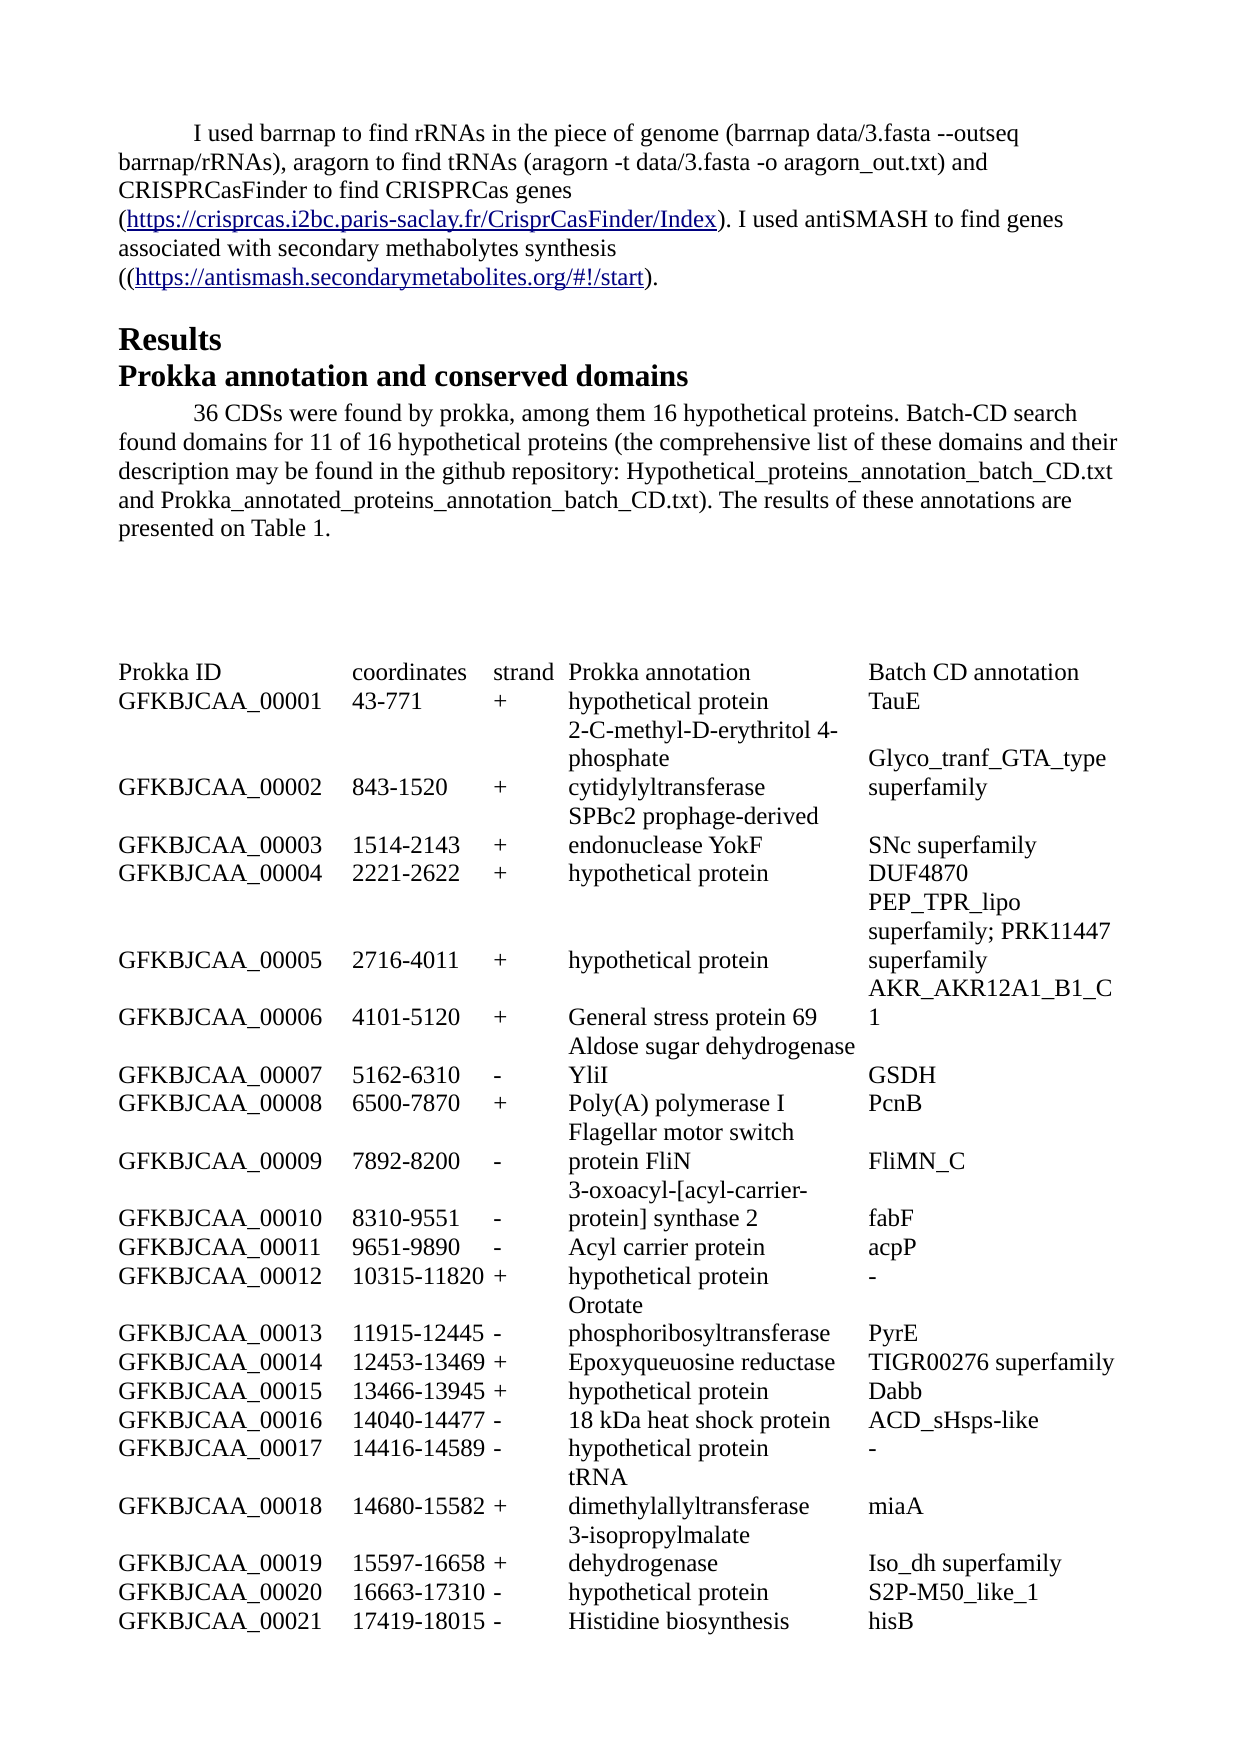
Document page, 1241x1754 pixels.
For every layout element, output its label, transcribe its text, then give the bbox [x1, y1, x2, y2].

table_cell - [490, 1290, 565, 1347]
table_cell acpP [865, 1232, 1122, 1261]
table_cell SPBc2 prophage-derived endonuclease YokF [565, 801, 865, 858]
table_cell 14680-15582 [349, 1462, 490, 1520]
table_cell PyrE [865, 1290, 1122, 1347]
table_cell 17419-18015 [349, 1606, 490, 1635]
table_cell + [490, 1347, 565, 1376]
table_cell - [490, 1031, 565, 1088]
table_cell hisB [865, 1606, 1122, 1635]
table_cell Dabb [865, 1376, 1122, 1405]
table_cell GFKBJCAA_00001 [115, 686, 349, 715]
table_header coordinates [349, 657, 490, 686]
table_cell + [490, 887, 565, 973]
table_cell tRNA dimethylallyltransferase [565, 1462, 865, 1520]
table_cell - [490, 1606, 565, 1635]
table_cell PEP_TPR_lipo superfamily; PRK11447 superfamily [865, 887, 1122, 973]
table_cell GFKBJCAA_00020 [115, 1577, 349, 1606]
table_cell GFKBJCAA_00008 [115, 1089, 349, 1117]
table_cell GFKBJCAA_00014 [115, 1347, 349, 1376]
table_cell DUF4870 [865, 859, 1122, 887]
table_cell AKR_AKR12A1_B1_C1 [865, 974, 1122, 1031]
table_header Prokka annotation [565, 657, 865, 686]
table_cell GFKBJCAA_00002 [115, 715, 349, 801]
table_cell hypothetical protein [565, 686, 865, 715]
table_cell GFKBJCAA_00017 [115, 1434, 349, 1462]
table_cell Poly(A) polymerase I [565, 1089, 865, 1117]
table_cell 10315-11820 [349, 1261, 490, 1290]
table_cell + [490, 1520, 565, 1577]
table_cell 18 kDa heat shock protein [565, 1405, 865, 1433]
table_cell 1514-2143 [349, 801, 490, 858]
table_cell 3-oxoacyl-[acyl-carrier-protein] synthase 2 [565, 1175, 865, 1232]
table_cell + [490, 1089, 565, 1117]
table_cell 9651-9890 [349, 1232, 490, 1261]
table_cell 8310-9551 [349, 1175, 490, 1232]
table_cell Histidine biosynthesis [565, 1606, 865, 1635]
text 36 CDSs were found by prokka, among them 16 hypothetical proteins. Batch-CD search found domains for 11 of 16 hypothetical proteins (the comprehensive list of these domains and their description may be found in the github repository: Hypothetical_proteins_annotation_batch_CD.txt and Prokka_annotated_proteins_annotation_batch_CD.txt). The results of these annotations are presented on Table 1. [118, 394, 1122, 542]
table_cell SNc superfamily [865, 801, 1122, 858]
table_cell GFKBJCAA_00003 [115, 801, 349, 858]
table_cell GFKBJCAA_00009 [115, 1117, 349, 1175]
table_cell GFKBJCAA_00018 [115, 1462, 349, 1520]
table_cell GFKBJCAA_00015 [115, 1376, 349, 1405]
table_cell TIGR00276 superfamily [865, 1347, 1122, 1376]
table_cell - [865, 1434, 1122, 1462]
table_header Prokka ID [115, 657, 349, 686]
table_cell - [490, 1232, 565, 1261]
table_cell hypothetical protein [565, 859, 865, 887]
table_cell 6500-7870 [349, 1089, 490, 1117]
table_cell 16663-17310 [349, 1577, 490, 1606]
table_cell - [490, 1117, 565, 1175]
table_cell PcnB [865, 1089, 1122, 1117]
table_cell - [490, 1405, 565, 1433]
text I used barrnap to find rRNAs in the piece of genome (barrnap data/3.fasta --outseq barrnap/rRNAs), aragorn to find tRNAs (aragorn -t data/3.fasta -o aragorn_out.txt) and CRISPRCasFinder to find CRISPRCas genes (https://crisprcas.i2bc.paris-saclay.fr/CrisprCasFinder/Index). I used antiSMASH to find genes associated with secondary methabolytes synthesis ((https://antismash.secondarymetabolites.org/#!/start). [118, 118, 1122, 291]
table_cell S2P-M50_like_1 [865, 1577, 1122, 1606]
table_cell General stress protein 69 [565, 974, 865, 1031]
table_cell fabF [865, 1175, 1122, 1232]
table_cell 2-C-methyl-D-erythritol 4-phosphate cytidylyltransferase [565, 715, 865, 801]
table_cell hypothetical protein [565, 1434, 865, 1462]
table_cell GFKBJCAA_00013 [115, 1290, 349, 1347]
table_cell Aldose sugar dehydrogenase YliI [565, 1031, 865, 1088]
table_cell - [490, 1577, 565, 1606]
table_cell 5162-6310 [349, 1031, 490, 1088]
table_cell GFKBJCAA_00011 [115, 1232, 349, 1261]
table_cell GFKBJCAA_00005 [115, 887, 349, 973]
table_cell Acyl carrier protein [565, 1232, 865, 1261]
table_cell 15597-16658 [349, 1520, 490, 1577]
table_cell GFKBJCAA_00007 [115, 1031, 349, 1088]
table_cell GFKBJCAA_00021 [115, 1606, 349, 1635]
table_cell - [490, 1175, 565, 1232]
table_cell GFKBJCAA_00019 [115, 1520, 349, 1577]
table_cell FliMN_C [865, 1117, 1122, 1175]
table_cell + [490, 686, 565, 715]
table_cell Orotate phosphoribosyltransferase [565, 1290, 865, 1347]
table_cell Epoxyqueuosine reductase [565, 1347, 865, 1376]
table_cell - [865, 1261, 1122, 1290]
table_cell GFKBJCAA_00010 [115, 1175, 349, 1232]
table_cell miaA [865, 1462, 1122, 1520]
table_cell - [490, 1434, 565, 1462]
table_cell 2716-4011 [349, 887, 490, 973]
table_cell + [490, 715, 565, 801]
table_cell Flagellar motor switch protein FliN [565, 1117, 865, 1175]
table_cell Glyco_tranf_GTA_type superfamily [865, 715, 1122, 801]
table_cell hypothetical protein [565, 1261, 865, 1290]
table_cell 7892-8200 [349, 1117, 490, 1175]
table_cell Iso_dh superfamily [865, 1520, 1122, 1577]
table_cell 4101-5120 [349, 974, 490, 1031]
table_cell + [490, 859, 565, 887]
table_cell TauE [865, 686, 1122, 715]
table_cell 843-1520 [349, 715, 490, 801]
table_cell 12453-13469 [349, 1347, 490, 1376]
table_cell GFKBJCAA_00006 [115, 974, 349, 1031]
table_cell 11915-12445 [349, 1290, 490, 1347]
table_cell hypothetical protein [565, 887, 865, 973]
text Results [118, 319, 1122, 358]
table_cell 43-771 [349, 686, 490, 715]
table_cell + [490, 801, 565, 858]
table_cell + [490, 1376, 565, 1405]
table_cell + [490, 1462, 565, 1520]
table_header Batch CD annotation [865, 657, 1122, 686]
table_cell GSDH [865, 1031, 1122, 1088]
table_cell + [490, 974, 565, 1031]
table_cell hypothetical protein [565, 1577, 865, 1606]
table_cell 3-isopropylmalate dehydrogenase [565, 1520, 865, 1577]
table_cell 14040-14477 [349, 1405, 490, 1433]
text Prokka annotation and conserved domains [118, 358, 1122, 394]
table_header strand [490, 657, 565, 686]
table_cell GFKBJCAA_00004 [115, 859, 349, 887]
table_cell GFKBJCAA_00012 [115, 1261, 349, 1290]
table_cell + [490, 1261, 565, 1290]
table_cell 14416-14589 [349, 1434, 490, 1462]
table_cell 2221-2622 [349, 859, 490, 887]
table_cell ACD_sHsps-like [865, 1405, 1122, 1433]
table_cell hypothetical protein [565, 1376, 865, 1405]
table_cell GFKBJCAA_00016 [115, 1405, 349, 1433]
table_cell 13466-13945 [349, 1376, 490, 1405]
